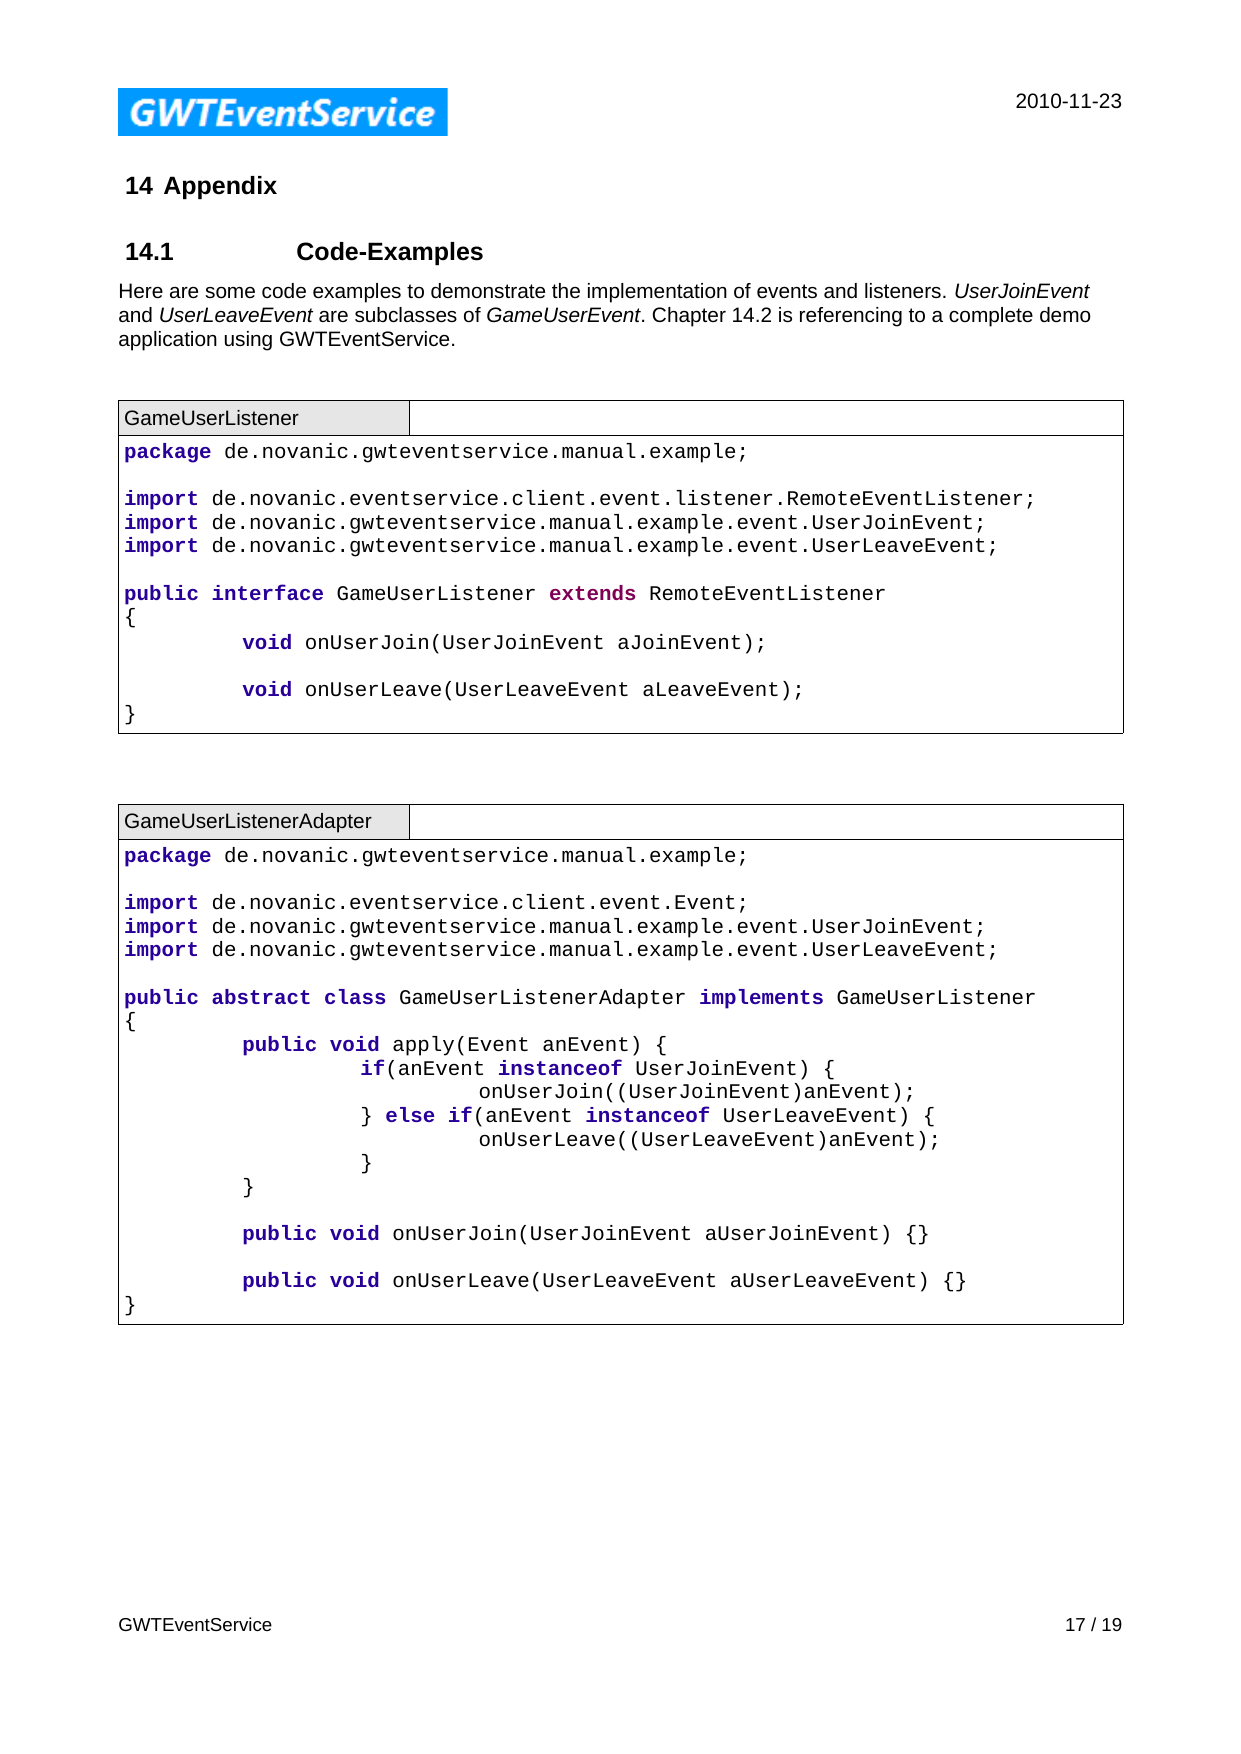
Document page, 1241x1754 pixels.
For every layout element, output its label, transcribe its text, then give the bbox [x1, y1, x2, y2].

table_header GameUserListener [119, 401, 409, 435]
table_cell package de.novanic.gwteventservice.manual.example; import de.novanic.eventservice.client.event.Event; import de.novanic.gwteventservice.manual.example.event.UserJoinEvent; import de.novanic.gwteventservice.manual.example.event.UserLeaveEvent; public abstract class GameUserListenerAdapter implements GameUserListener { public void apply(Event anEvent) { if(anEvent instanceof UserJoinEvent) { onUserJoin((UserJoinEvent)anEvent); } else if(anEvent instanceof UserLeaveEvent) { onUserLeave((UserLeaveEvent)anEvent); } } public void onUserJoin(UserJoinEvent aUserJoinEvent) {} public void onUserLeave(UserLeaveEvent aUserLeaveEvent) {} } [119, 840, 1123, 1324]
table_header GameUserListenerAdapter [119, 805, 409, 839]
table_cell package de.novanic.gwteventservice.manual.example; import de.novanic.eventservice.client.event.listener.RemoteEventListener; import de.novanic.gwteventservice.manual.example.event.UserJoinEvent; import de.novanic.gwteventservice.manual.example.event.UserLeaveEvent; public interface GameUserListener extends RemoteEventListener { void onUserJoin(UserJoinEvent aJoinEvent); void onUserLeave(UserLeaveEvent aLeaveEvent); } [119, 436, 1123, 733]
subtitle Code-Examples [118, 237, 1122, 266]
text Here are some code examples to demonstrate the implementation of events and listeners. UserJoinEvent and UserLeaveEvent are subclasses of GameUserEvent. Chapter 14.2 is referencing to a complete demo application using GWTEventService. [118, 279, 1122, 351]
picture [118, 88, 448, 136]
subtitle Appendix [118, 171, 1122, 200]
table_header [410, 805, 1123, 839]
table_header [410, 401, 1123, 435]
